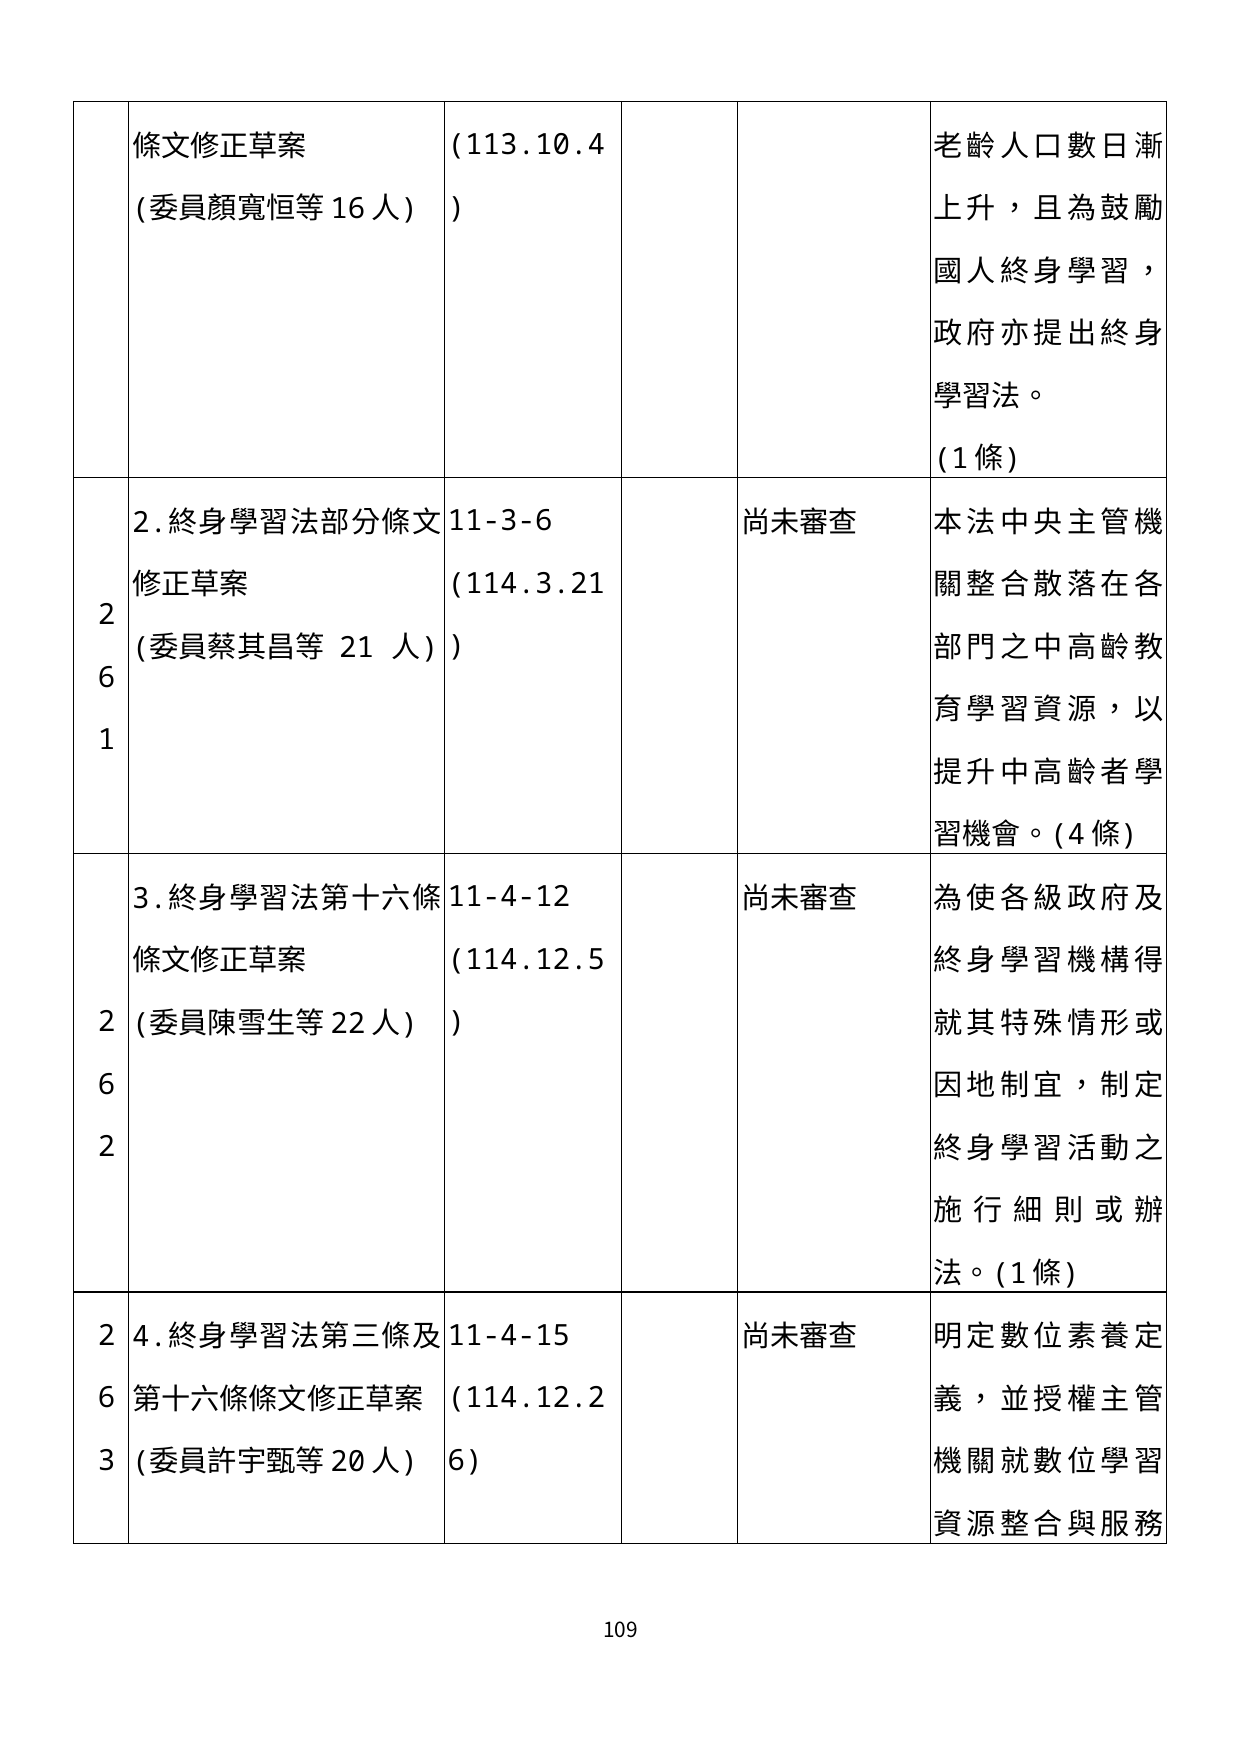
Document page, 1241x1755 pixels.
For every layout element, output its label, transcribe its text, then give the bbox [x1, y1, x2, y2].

table_cell [738, 102, 930, 477]
table_cell 尚未審查 [738, 1293, 930, 1542]
table_cell (113.10.4) [445, 102, 621, 477]
table_cell [74, 854, 128, 1291]
table_cell 2.終身學習法部分條文修正草案 (委員蔡其昌等 21 人) [129, 478, 444, 853]
table_cell 4.終身學習法第三條及第十六條條文修正草案 (委員許宇甄等20人) [129, 1293, 444, 1542]
table_cell 明定數位素養定義，並授權主管機關就數位學習資源整合與服務 [931, 1293, 1166, 1542]
table_cell 老齡人口數日漸上升，且為鼓勵國人終身學習，政府亦提出終身學習法。 (1條) [931, 102, 1166, 477]
table_cell [622, 1293, 737, 1542]
table_cell 11-4-15 (114.12.26) [445, 1293, 621, 1542]
table_cell [74, 478, 128, 853]
table_cell 3.終身學習法第十六條條文修正草案 (委員陳雪生等22人) [129, 854, 444, 1291]
table_cell [74, 102, 128, 477]
table_cell 尚未審查 [738, 478, 930, 853]
table_cell 條文修正草案 (委員顏寬恒等16人) [129, 102, 444, 477]
table_cell [622, 478, 737, 853]
table_cell [74, 1293, 128, 1542]
table_cell [622, 854, 737, 1291]
table_cell 尚未審查 [738, 854, 930, 1291]
table_cell 為使各級政府及終身學習機構得就其特殊情形或因地制宜，制定終身學習活動之施行細則或辦法。(1條) [931, 854, 1166, 1291]
table_cell [622, 102, 737, 477]
table_cell 本法中央主管機關整合散落在各部門之中高齡教育學習資源，以提升中高齡者學習機會。(4條) [931, 478, 1166, 853]
table_cell 11-4-12 (114.12.5) [445, 854, 621, 1291]
table_cell 11-3-6 (114.3.21) [445, 478, 621, 853]
